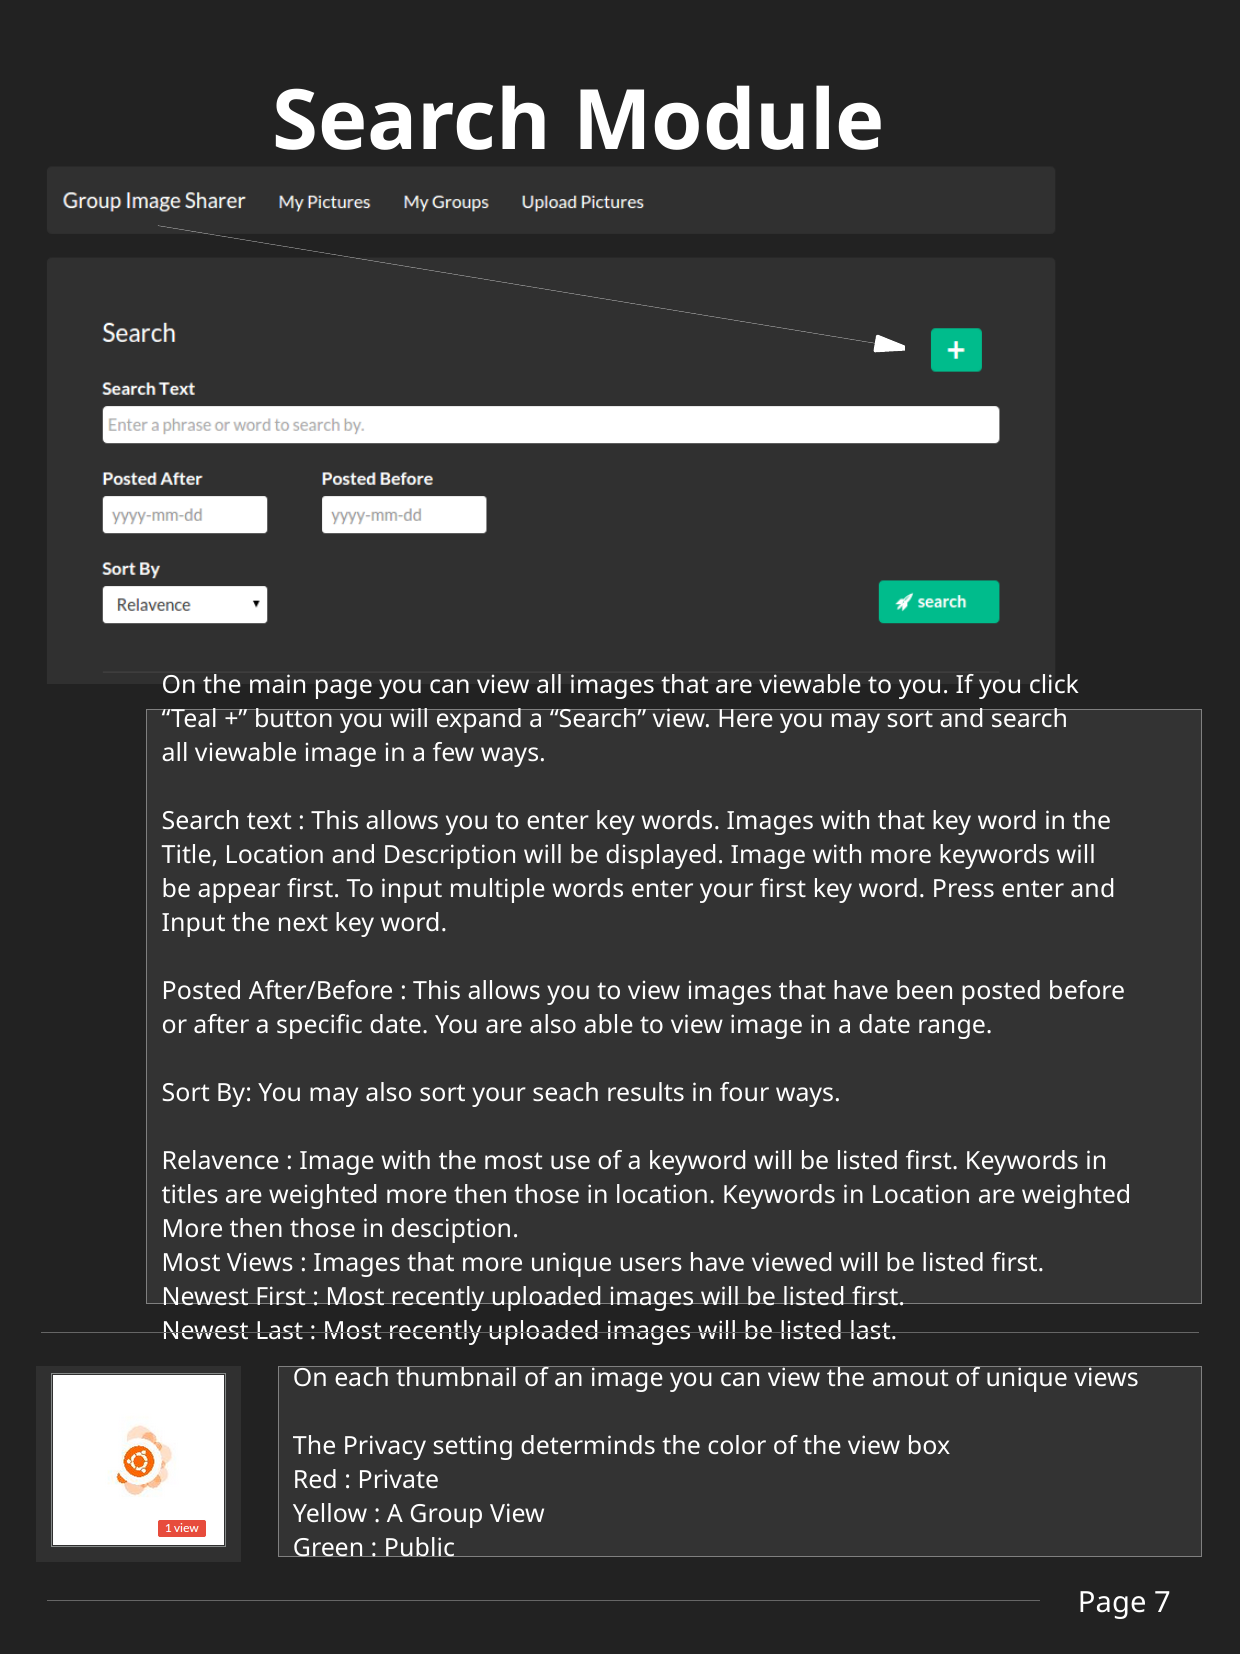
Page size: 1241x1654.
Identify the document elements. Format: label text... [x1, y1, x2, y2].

picture [165, 677, 177, 684]
text_box Page 7 [1063, 1574, 1201, 1624]
text_box On the main page you can view all images that are viewable to you. If you click “Teal +” button you will expand a “Search” view. Here you may sort and search all viewable image in a few ways. Search text : This allows you to enter key words. Images with that key word in the Title, Location and Description will be displayed. Image with more keywords will be appear first. To input multiple words enter your first key word. Press enter and Input the next key word. Posted After/Before : This allows you to view images that have been posted before or after a specific date. You are also able to view image in a date range. Sort By: You may also sort your seach results in four ways. Relavence : Image with the most use of a keyword will be listed first. Keywords in titles are weighted more then those in location. Keywords in Location are weighted More then those in desciption. Most Views : Images that more unique users have viewed will be listed first. Newest First : Most recently uploaded images will be listed first. Newest Last : Most recently uploaded images will be listed last. [146, 709, 1202, 1304]
text_box Search Module [257, 53, 983, 162]
picture [36, 162, 1074, 684]
picture [36, 1366, 241, 1562]
text_box On each thumbnail of an image you can view the amout of unique views The Privacy setting determinds the color of the view box Red : Private Yellow : A Group View Green : Public [278, 1366, 1202, 1557]
